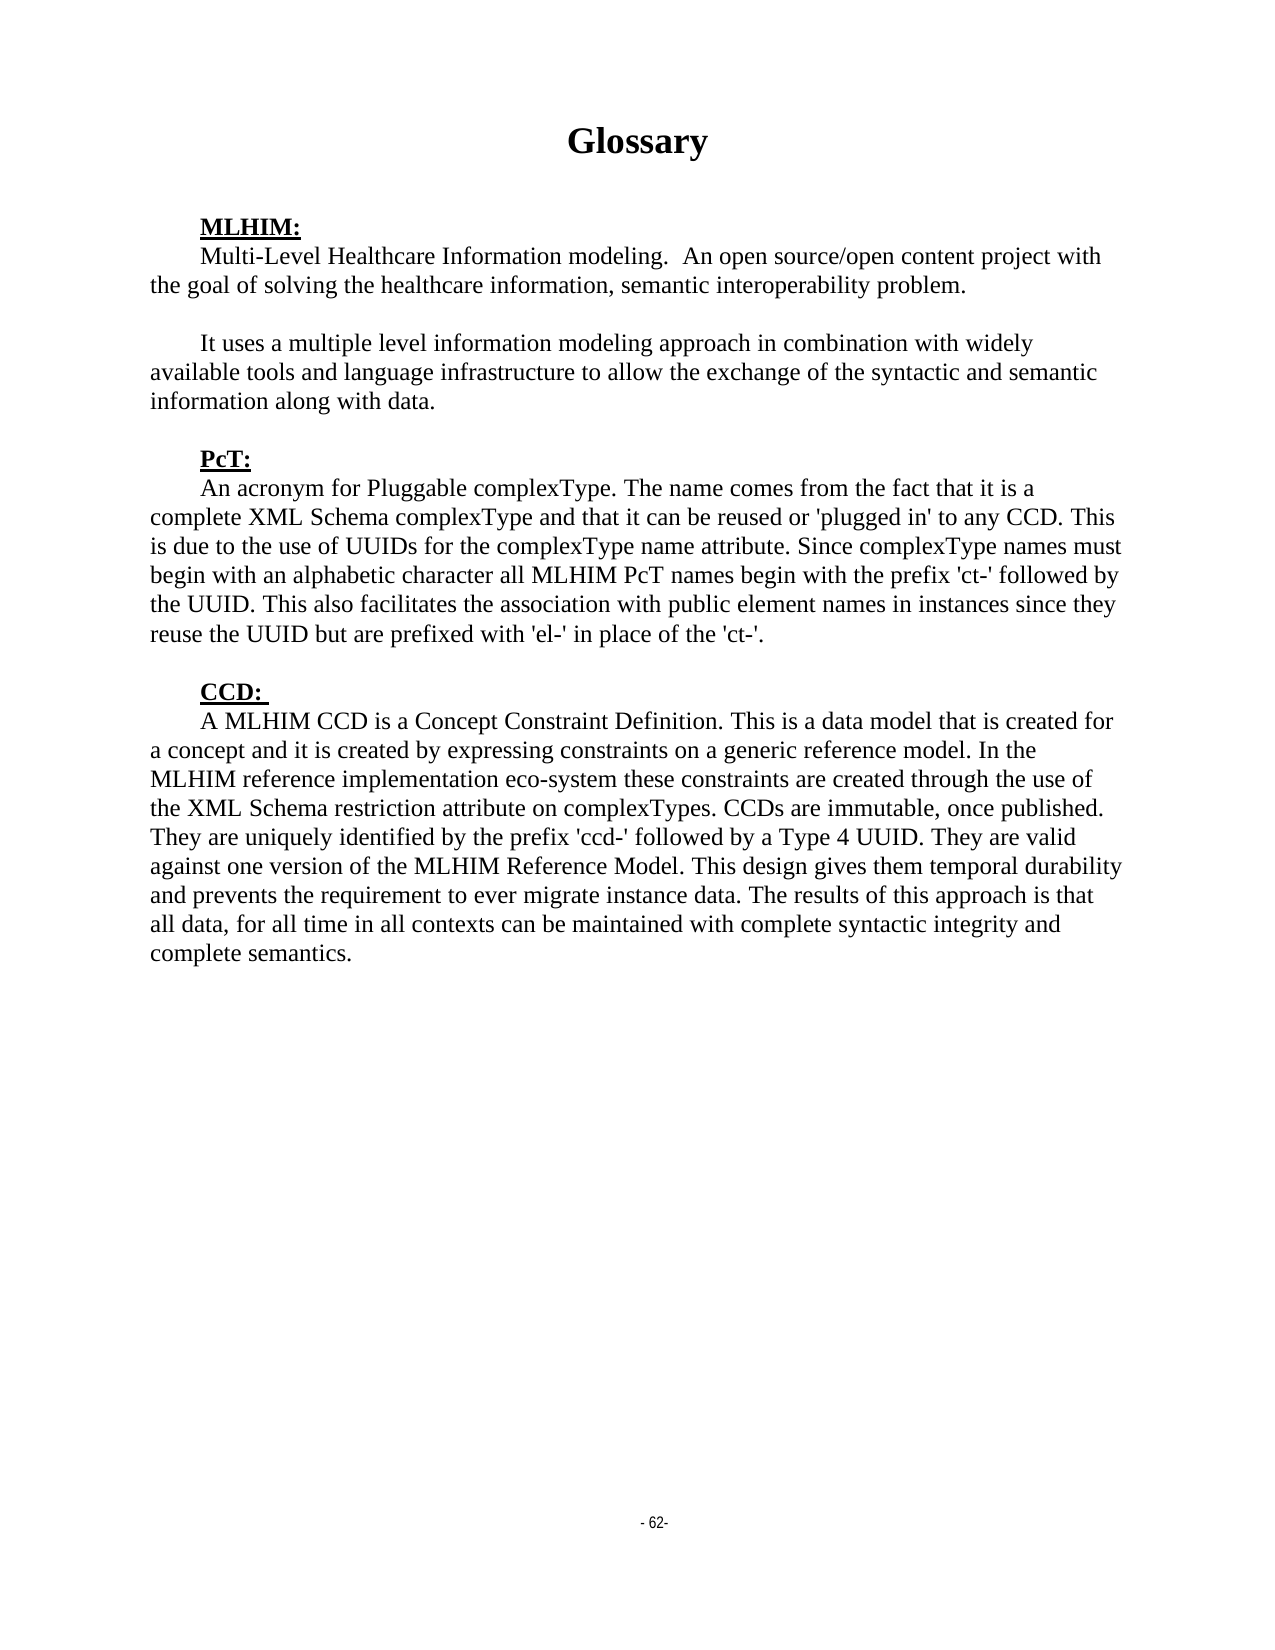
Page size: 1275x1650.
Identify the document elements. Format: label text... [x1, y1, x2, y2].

text Multi-Level Healthcare Information modeling. An open source/open content project with the goal of solving the healthcare information, semantic interoperability problem. [150, 241, 1125, 299]
text An acronym for Pluggable complexType. The name comes from the fact that it is a complete XML Schema complexType and that it can be reused or 'plugged in' to any CCD. This is due to the use of UUIDs for the complexType name attribute. Since complexType names must begin with an alphabetic character all MLHIM PcT names begin with the prefix 'ct-' followed by the UUID. This also facilitates the association with public element names in instances since they reuse the UUID but are prefixed with 'el-' in place of the 'ct-'. [150, 473, 1125, 647]
text It uses a multiple level information modeling approach in combination with widely available tools and language infrastructure to allow the exchange of the syntactic and semantic information along with data. [150, 328, 1125, 415]
title Glossary [150, 118, 1125, 161]
text CCD: [150, 677, 1125, 706]
text PcT: [150, 444, 1125, 473]
text A MLHIM CCD is a Concept Constraint Definition. This is a data model that is created for a concept and it is created by expressing constraints on a generic reference model. In the MLHIM reference implementation eco-system these constraints are created through the use of the XML Schema restriction attribute on complexTypes. CCDs are immutable, once published. They are uniquely identified by the prefix 'ccd-' followed by a Type 4 UUID. They are valid against one version of the MLHIM Reference Model. This design gives them temporal durability and prevents the requirement to ever migrate instance data. The results of this approach is that all data, for all time in all contexts can be maintained with complete syntactic integrity and complete semantics. [150, 706, 1125, 967]
text MLHIM: [150, 212, 1125, 241]
